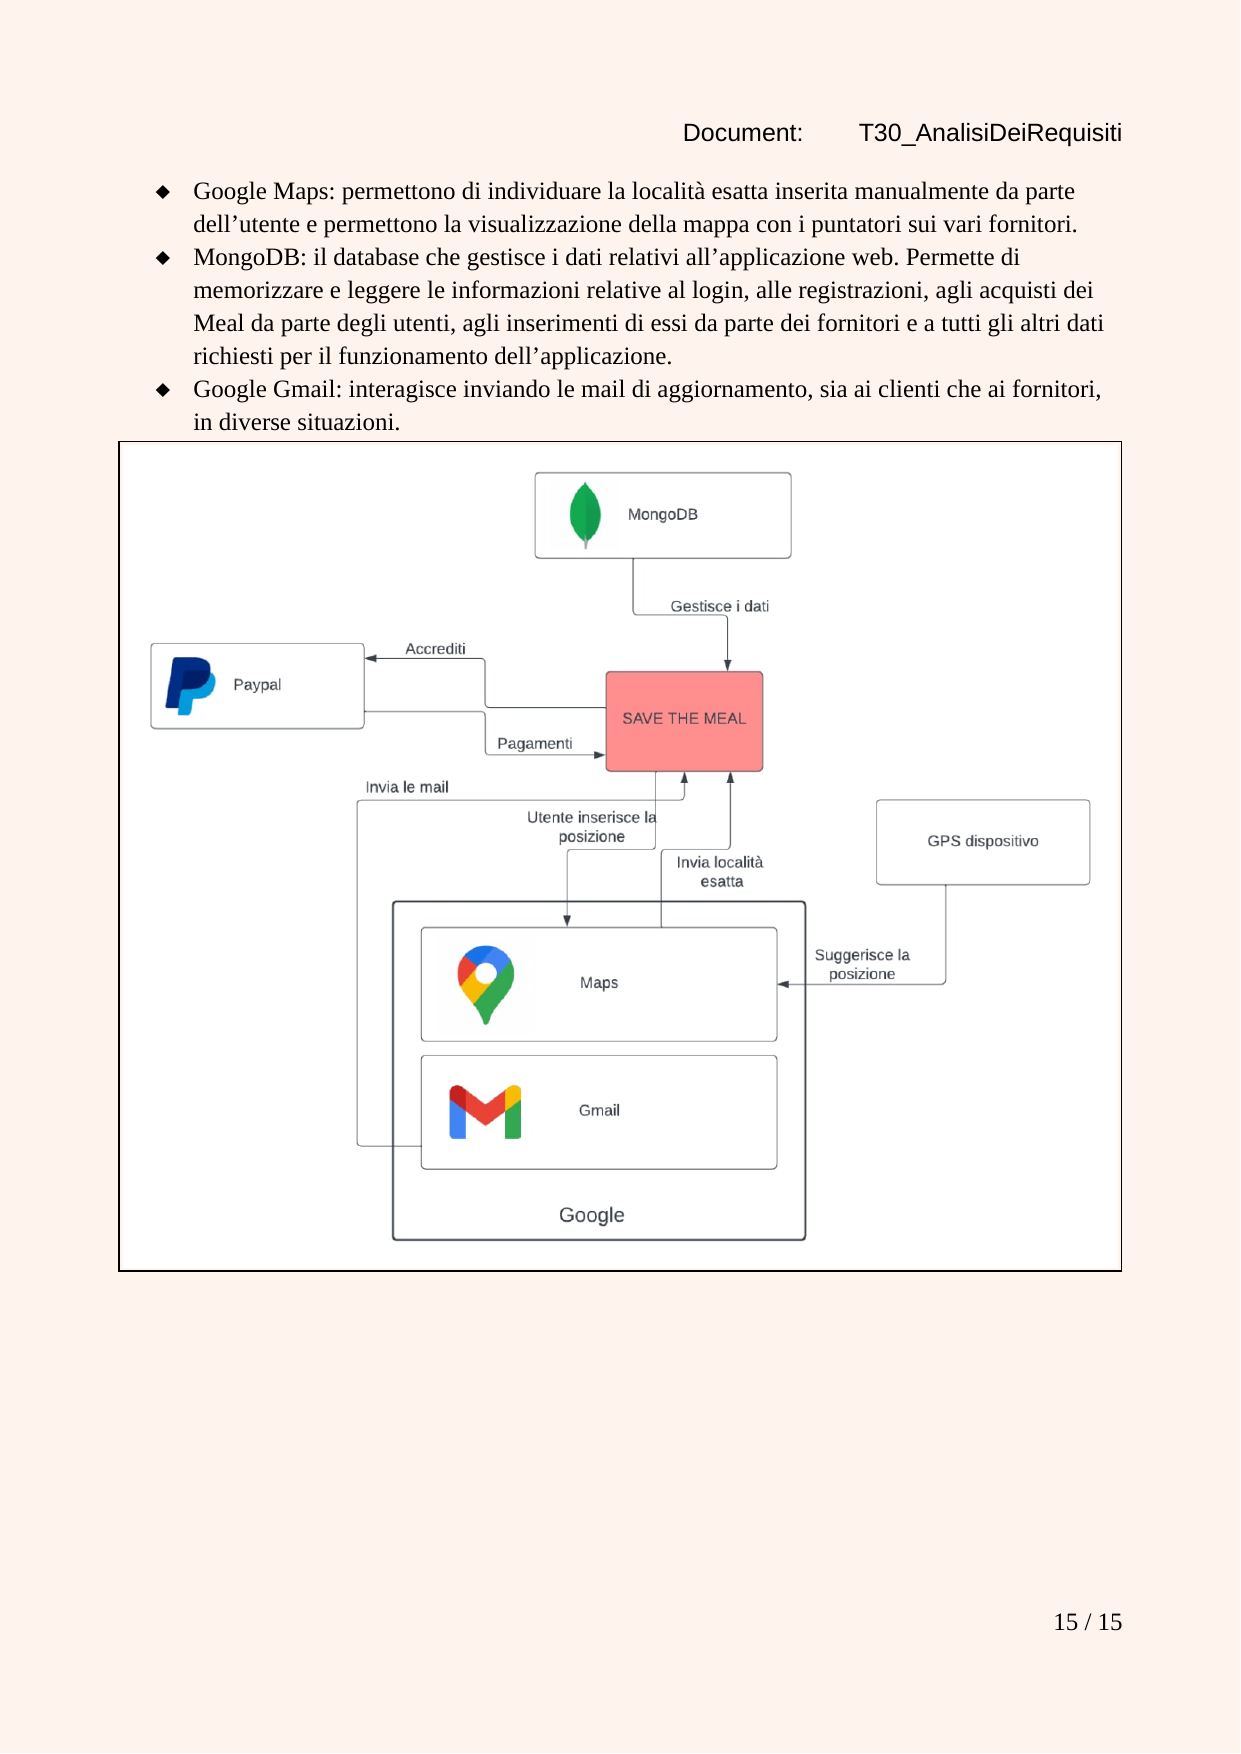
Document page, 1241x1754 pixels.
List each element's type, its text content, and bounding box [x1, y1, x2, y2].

list Google Gmail: interagisce inviando le mail di aggiornamento, sia ai clienti che ai fornitori, in diverse situazioni. [156, 374, 1122, 436]
list MongoDB: il database che gestisce i dati relativi all’applicazione web. Permette di memorizzare e leggere le informazioni relative al login, alle registrazioni, agli acquisti dei Meal da parte degli utenti, agli inserimenti di essi da parte dei fornitori e a tutti gli altri dati richiesti per il funzionamento dell’applicazione. [156, 242, 1122, 370]
picture [122, 445, 1118, 1268]
list Google Maps: permettono di individuare la località esatta inserita manualmente da parte dell’utente e permettono la visualizzazione della mappa con i puntatori sui vari fornitori. [156, 176, 1122, 238]
